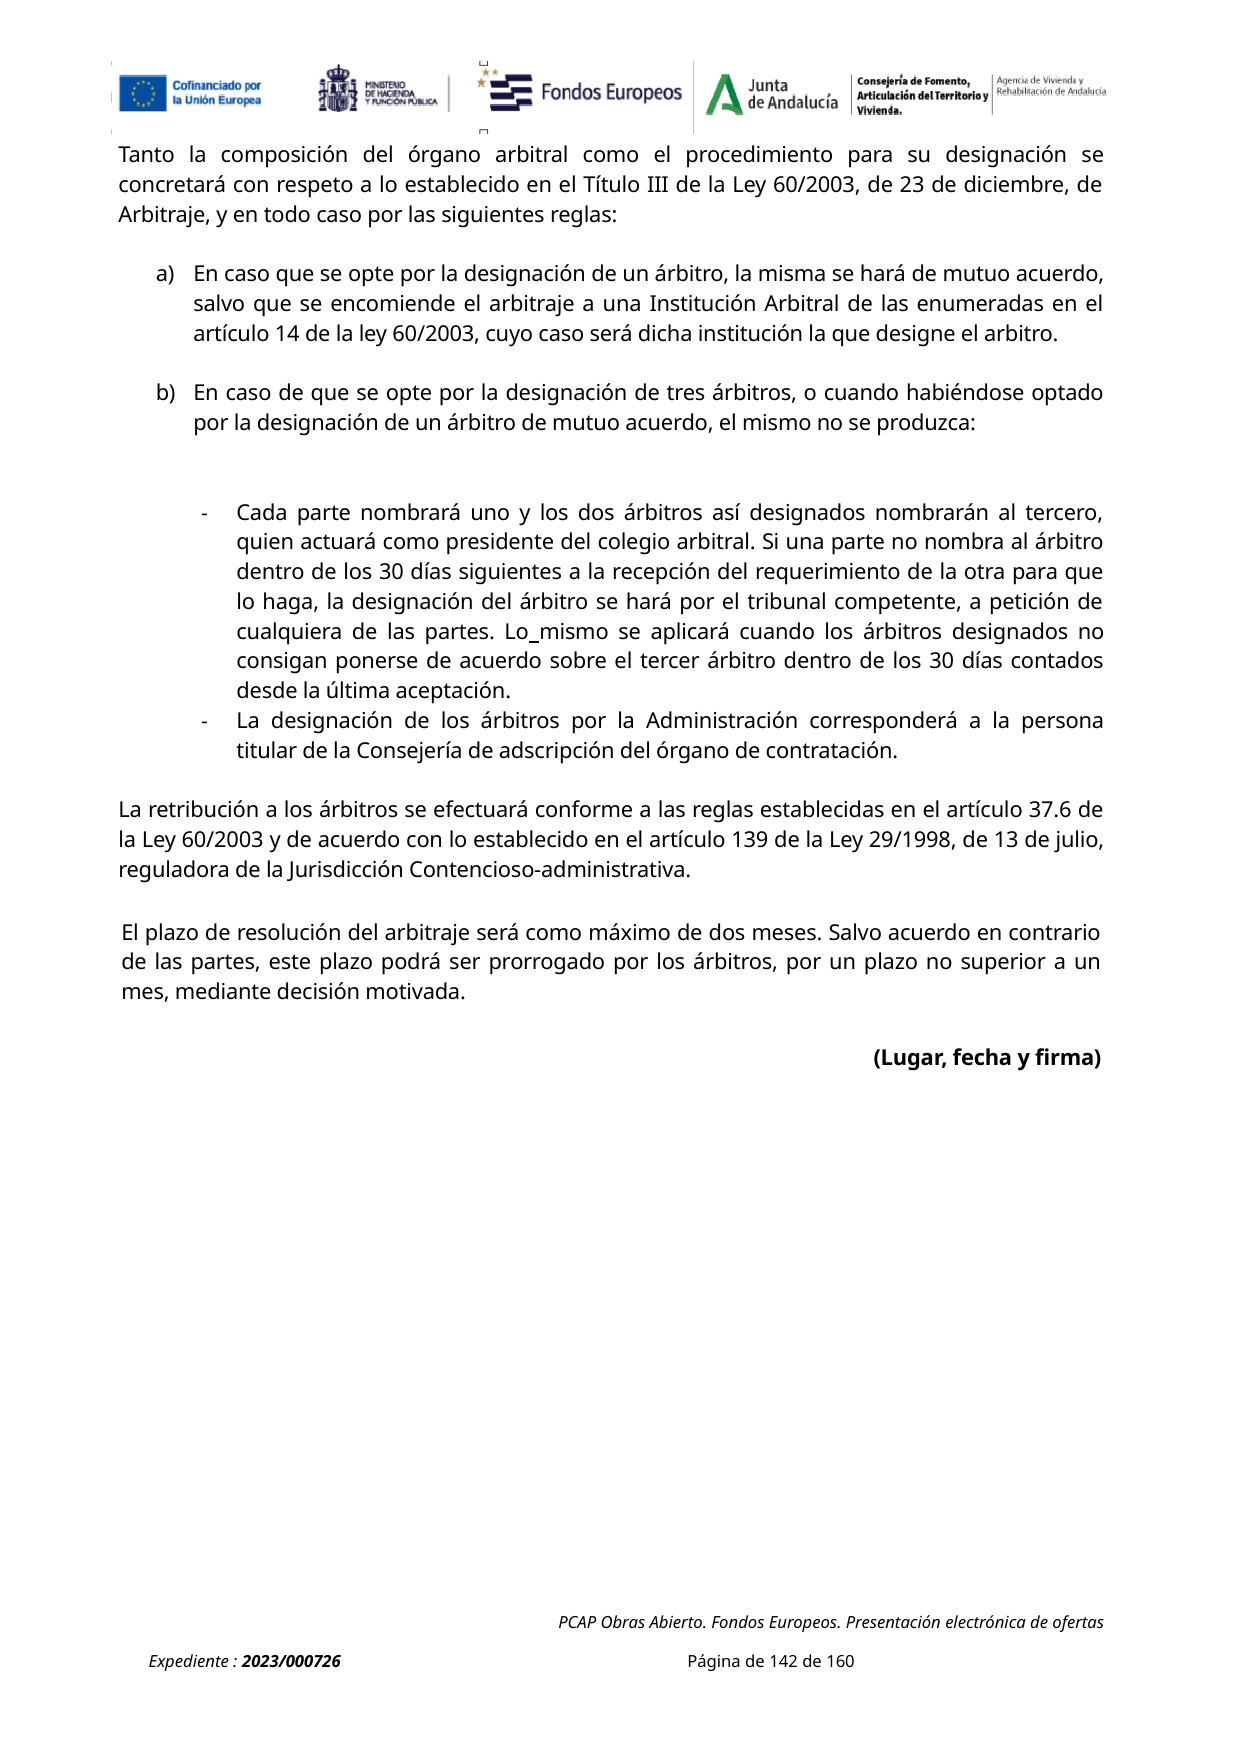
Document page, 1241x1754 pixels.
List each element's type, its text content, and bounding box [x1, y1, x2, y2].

list En caso de que se opte por la designación de tres árbitros, o cuando habiéndose optado por la designación de un árbitro de mutuo acuerdo, el mismo no se produzca: [156, 377, 1104, 437]
list Cada parte nombrará uno y los dos árbitros así designados nombrarán al tercero, quien actuará como presidente del colegio arbitral. Si una parte no nombra al árbitro dentro de los 30 días siguientes a la recepción del requerimiento de la otra para que lo haga, la designación del árbitro se hará por el tribunal competente, a petición de cualquiera de las partes. Lo mismo se aplicará cuando los árbitros designados no consigan ponerse de acuerdo sobre el tercer árbitro dentro de los 30 días contados desde la última aceptación. [201, 496, 1104, 705]
text El plazo de resolución del arbitraje será como máximo de dos meses. Salvo acuerdo en contrario de las partes, este plazo podrá ser prorrogado por los árbitros, por un plazo no superior a un mes, mediante decisión motivada. [118, 913, 1104, 1009]
text Tanto la composición del órgano arbitral como el procedimiento para su designación se concretará con respeto a lo establecido en el Título III de la Ley 60/2003, de 23 de diciembre, de Arbitraje, y en todo caso por las siguientes reglas: [118, 139, 1104, 228]
text (Lugar, fecha y firma) [118, 1041, 1104, 1071]
list La designación de los árbitros por la Administración corresponderá a la persona titular de la Consejería de adscripción del órgano de contratación. [201, 705, 1104, 764]
list En caso que se opte por la designación de un árbitro, la misma se hará de mutuo acuerdo, salvo que se encomiende el arbitraje a una Institución Arbitral de las enumeradas en el artículo 14 de la ley 60/2003, cuyo caso será dicha institución la que designe el arbitro. [156, 258, 1104, 347]
picture [111, 58, 1119, 134]
text La retribución a los árbitros se efectuará conforme a las reglas establecidas en el artículo 37.6 de la Ley 60/2003 y de acuerdo con lo establecido en el artículo 139 de la Ley 29/1998, de 13 de julio, reguladora de la Jurisdicción Contencioso-administrativa. [118, 794, 1104, 884]
